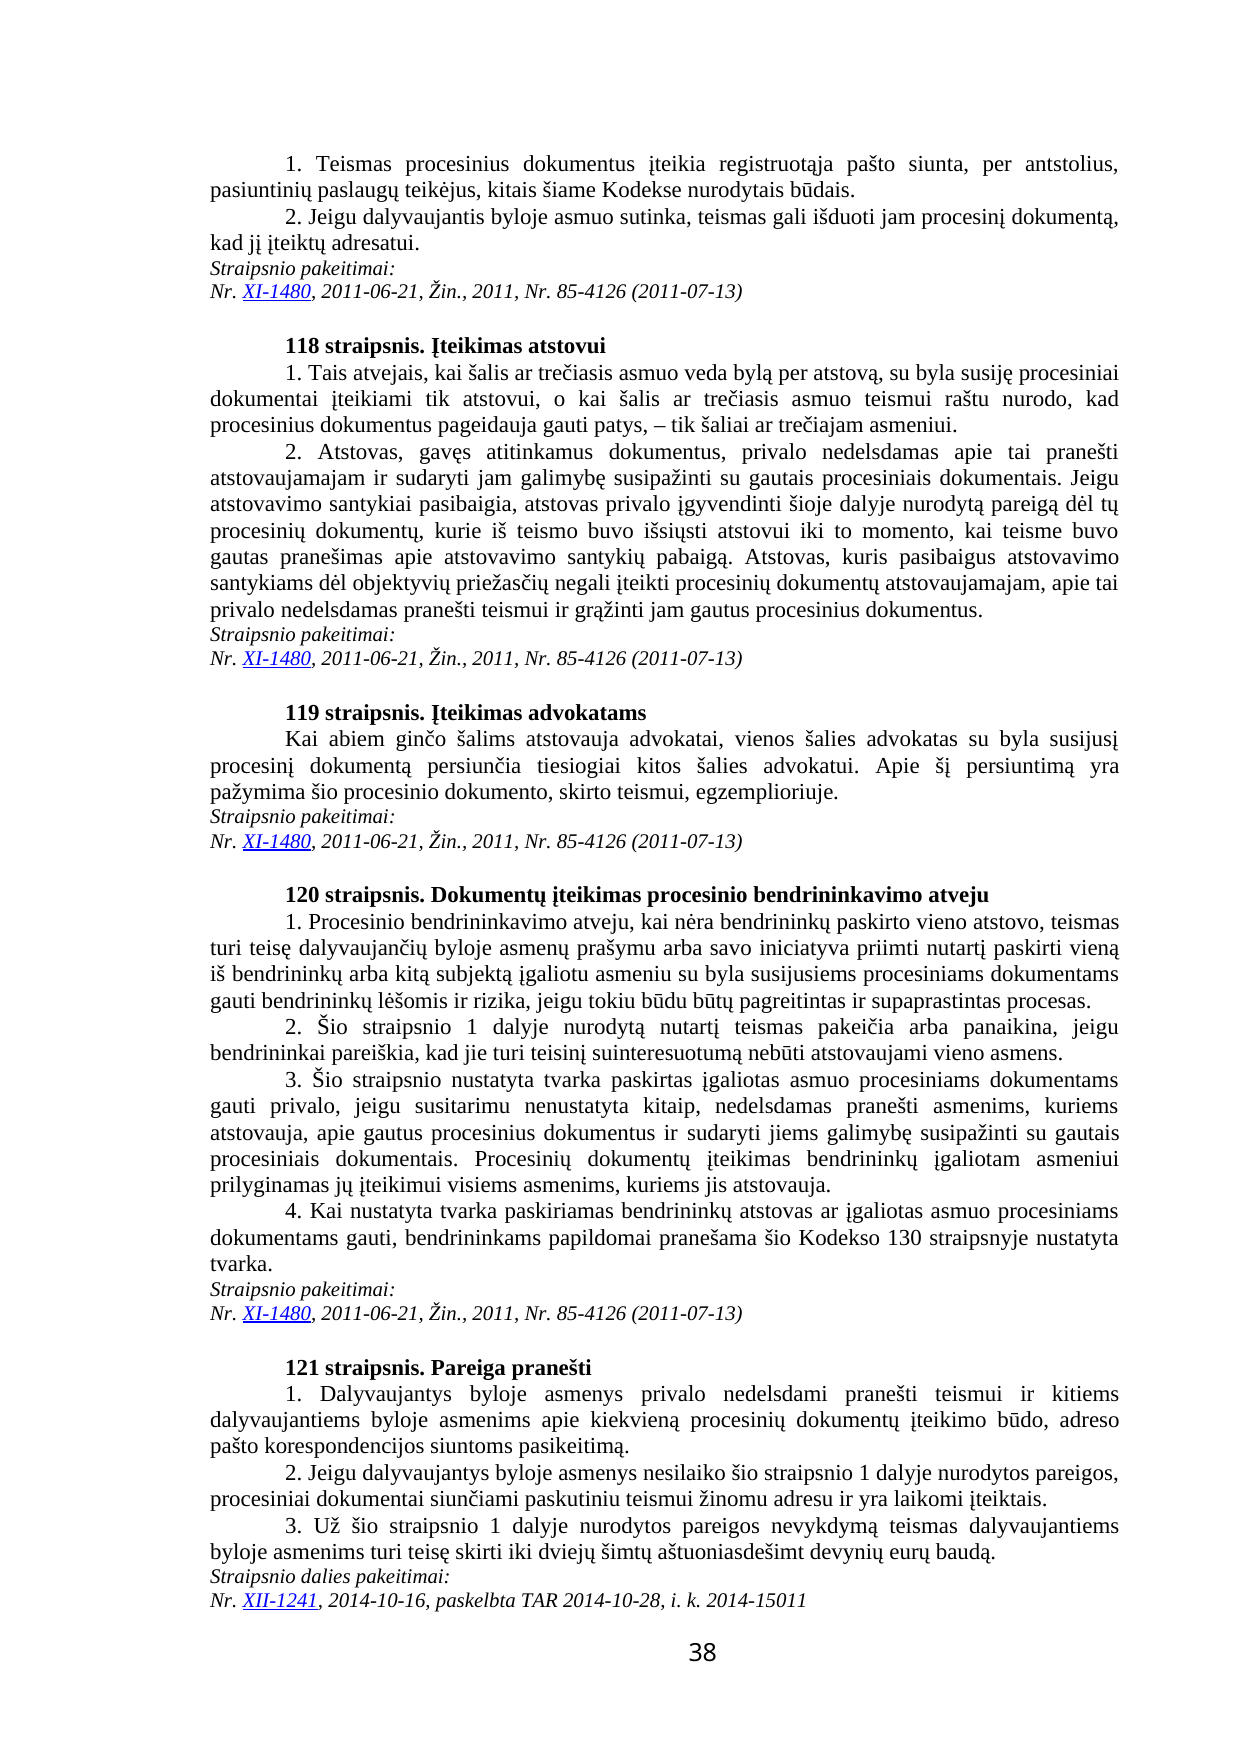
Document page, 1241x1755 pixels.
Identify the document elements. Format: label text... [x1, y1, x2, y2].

text Straipsnio pakeitimai: [210, 622, 1120, 646]
text 2. Šio straipsnio 1 dalyje nurodytą nutartį teismas pakeičia arba panaikina, jeigu bendrininkai pareiškia, kad jie turi teisinį suinteresuotumą nebūti atstovaujami vieno asmens. [210, 1013, 1120, 1066]
text 118 straipsnis. Įteikimas atstovui [210, 332, 1120, 359]
text Straipsnio pakeitimai: [210, 804, 1120, 828]
text 2. Atstovas, gavęs atitinkamus dokumentus, privalo nedelsdamas apie tai pranešti atstovaujamajam ir sudaryti jam galimybę susipažinti su gautais procesiniais dokumentais. Jeigu atstovavimo santykiai pasibaigia, atstovas privalo įgyvendinti šioje dalyje nurodytą pareigą dėl tų procesinių dokumentų, kurie iš teismo buvo išsiųsti atstovui iki to momento, kai teisme buvo gautas pranešimas apie atstovavimo santykių pabaigą. Atstovas, kuris pasibaigus atstovavimo santykiams dėl objektyvių priežasčių negali įteikti procesinių dokumentų atstovaujamajam, apie tai privalo nedelsdamas pranešti teismui ir grąžinti jam gautus procesinius dokumentus. [210, 438, 1120, 622]
text 4. Kai nustatyta tvarka paskiriamas bendrininkų atstovas ar įgaliotas asmuo procesiniams dokumentams gauti, bendrininkams papildomai pranešama šio Kodekso 130 straipsnyje nustatyta tvarka. [210, 1198, 1120, 1277]
text 3. Šio straipsnio nustatyta tvarka paskirtas įgaliotas asmuo procesiniams dokumentams gauti privalo, jeigu susitarimu nenustatyta kitaip, nedelsdamas pranešti asmenims, kuriems atstovauja, apie gautus procesinius dokumentus ir sudaryti jiems galimybę susipažinti su gautais procesiniais dokumentais. Procesinių dokumentų įteikimas bendrininkų įgaliotam asmeniui prilyginamas jų įteikimui visiems asmenims, kuriems jis atstovauja. [210, 1066, 1120, 1198]
text 1. Tais atvejais, kai šalis ar trečiasis asmuo veda bylą per atstovą, su byla susiję procesiniai dokumentai įteikiami tik atstovui, o kai šalis ar trečiasis asmuo teismui raštu nurodo, kad procesinius dokumentus pageidauja gauti patys, – tik šaliai ar trečiajam asmeniui. [210, 359, 1120, 438]
text Straipsnio pakeitimai: [210, 255, 1120, 279]
text Nr. XI-1480, 2011-06-21, Žin., 2011, Nr. 85-4126 (2011-07-13) [210, 828, 1120, 853]
text 2. Jeigu dalyvaujantis byloje asmuo sutinka, teismas gali išduoti jam procesinį dokumentą, kad jį įteiktų adresatui. [210, 203, 1120, 255]
text 1. Teismas procesinius dokumentus įteikia registruotąja pašto siunta, per antstolius, pasiuntinių paslaugų teikėjus, kitais šiame Kodekse nurodytais būdais. [210, 150, 1120, 203]
text Nr. XI-1480, 2011-06-21, Žin., 2011, Nr. 85-4126 (2011-07-13) [210, 279, 1120, 303]
text Straipsnio pakeitimai: [210, 1277, 1120, 1301]
text 3. Už šio straipsnio 1 dalyje nurodytos pareigos nevykdymą teismas dalyvaujantiems byloje asmenims turi teisę skirti iki dviejų šimtų aštuoniasdešimt devynių eurų baudą. [210, 1512, 1120, 1564]
text Straipsnio dalies pakeitimai: [210, 1564, 1120, 1588]
text 2. Jeigu dalyvaujantys byloje asmenys nesilaiko šio straipsnio 1 dalyje nurodytos pareigos, procesiniai dokumentai siunčiami paskutiniu teismui žinomu adresu ir yra laikomi įteiktais. [210, 1459, 1120, 1512]
text Nr. XI-1480, 2011-06-21, Žin., 2011, Nr. 85-4126 (2011-07-13) [210, 646, 1120, 670]
text 121 straipsnis. Pareiga pranešti [210, 1353, 1120, 1380]
text 120 straipsnis. Dokumentų įteikimas procesinio bendrininkavimo atveju [210, 881, 1120, 908]
text 1. Procesinio bendrininkavimo atveju, kai nėra bendrininkų paskirto vieno atstovo, teismas turi teisę dalyvaujančių byloje asmenų prašymu arba savo iniciatyva priimti nutartį paskirti vieną iš bendrininkų arba kitą subjektą įgaliotu asmeniu su byla susijusiems procesiniams dokumentams gauti bendrininkų lėšomis ir rizika, jeigu tokiu būdu būtų pagreitintas ir supaprastintas procesas. [210, 908, 1120, 1013]
text 119 straipsnis. Įteikimas advokatams [210, 699, 1120, 725]
text 1. Dalyvaujantys byloje asmenys privalo nedelsdami pranešti teismui ir kitiems dalyvaujantiems byloje asmenims apie kiekvieną procesinių dokumentų įteikimo būdo, adreso pašto korespondencijos siuntoms pasikeitimą. [210, 1380, 1120, 1459]
text Kai abiem ginčo šalims atstovauja advokatai, vienos šalies advokatas su byla susijusį procesinį dokumentą persiunčia tiesiogiai kitos šalies advokatui. Apie šį persiuntimą yra pažymima šio procesinio dokumento, skirto teismui, egzemplioriuje. [210, 725, 1120, 804]
text Nr. XII-1241, 2014-10-16, paskelbta TAR 2014-10-28, i. k. 2014-15011 [210, 1588, 1120, 1612]
text Nr. XI-1480, 2011-06-21, Žin., 2011, Nr. 85-4126 (2011-07-13) [210, 1301, 1120, 1325]
